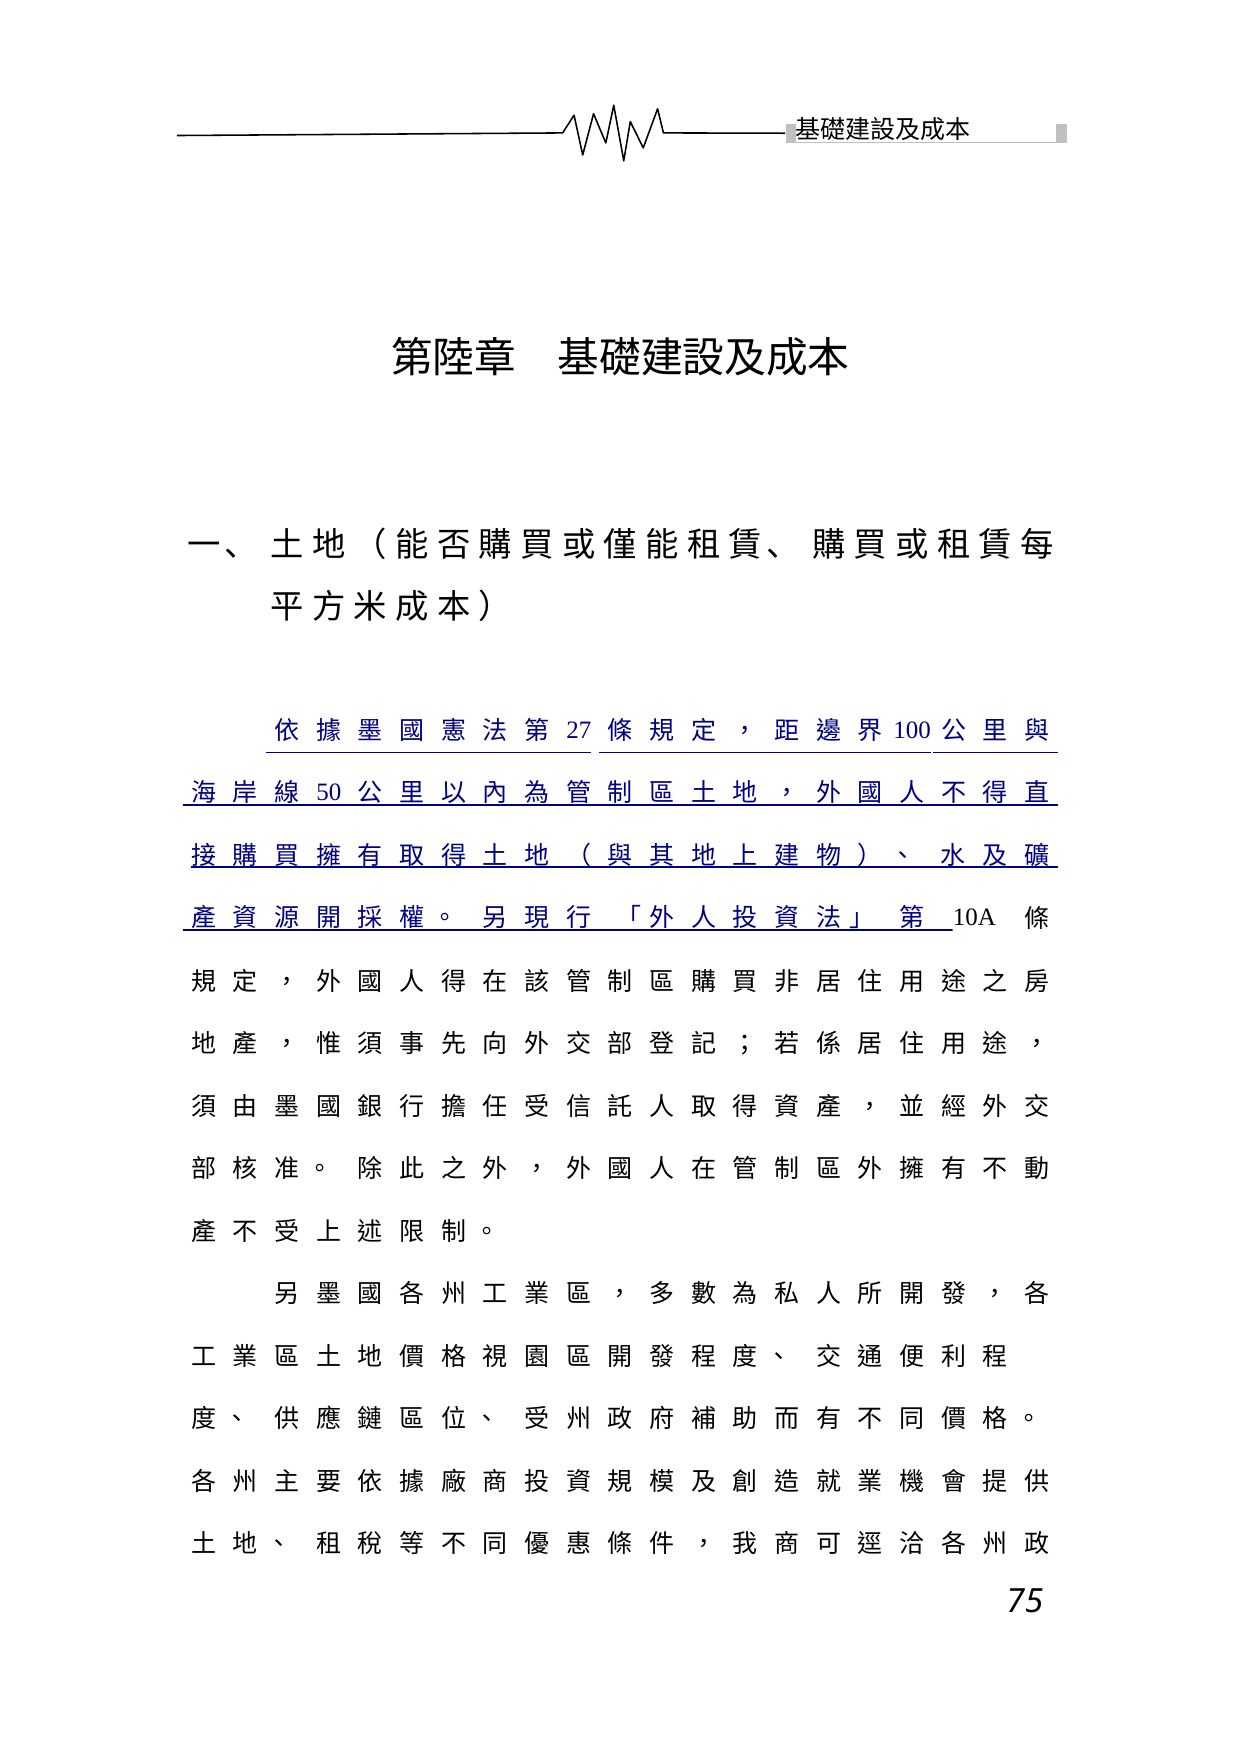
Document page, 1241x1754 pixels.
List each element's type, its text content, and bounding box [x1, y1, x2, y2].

text 一、土地（能否購買或僅能租賃、購買或租賃每平方米成本） [183, 500, 1058, 625]
text 依據墨國憲法第27條規定，距邊界100公里與海岸線50公里以內為管制區土地，外國人不得直 [183, 688, 1058, 804]
text 第陸章 基礎建設及成本 [183, 313, 1058, 375]
text 另墨國各州工業區，多數為私人所開發，各工業區土地價格視園區開發程度、交通便利程度、供應鏈區位、受州政府補助而有不同價格。各州主要依據廠商投資規模及創造就業機會提供土地、租稅等不同優惠條件，我商可逕洽各州政 [183, 1250, 1058, 1563]
text 接購買擁有取得土地（與其地上建物）、水及礦產資源開採權。另現行「外人投資法」第10A條規定，外國人得在該管制區購買非居住用途之房地產，惟須事先向外交部登記；若係居住用途，須由墨國銀行擔任受信託人取得資產，並經外交部核准。除此之外，外國人在管制區外擁有不動產不受上述限制。 [183, 806, 1058, 1250]
